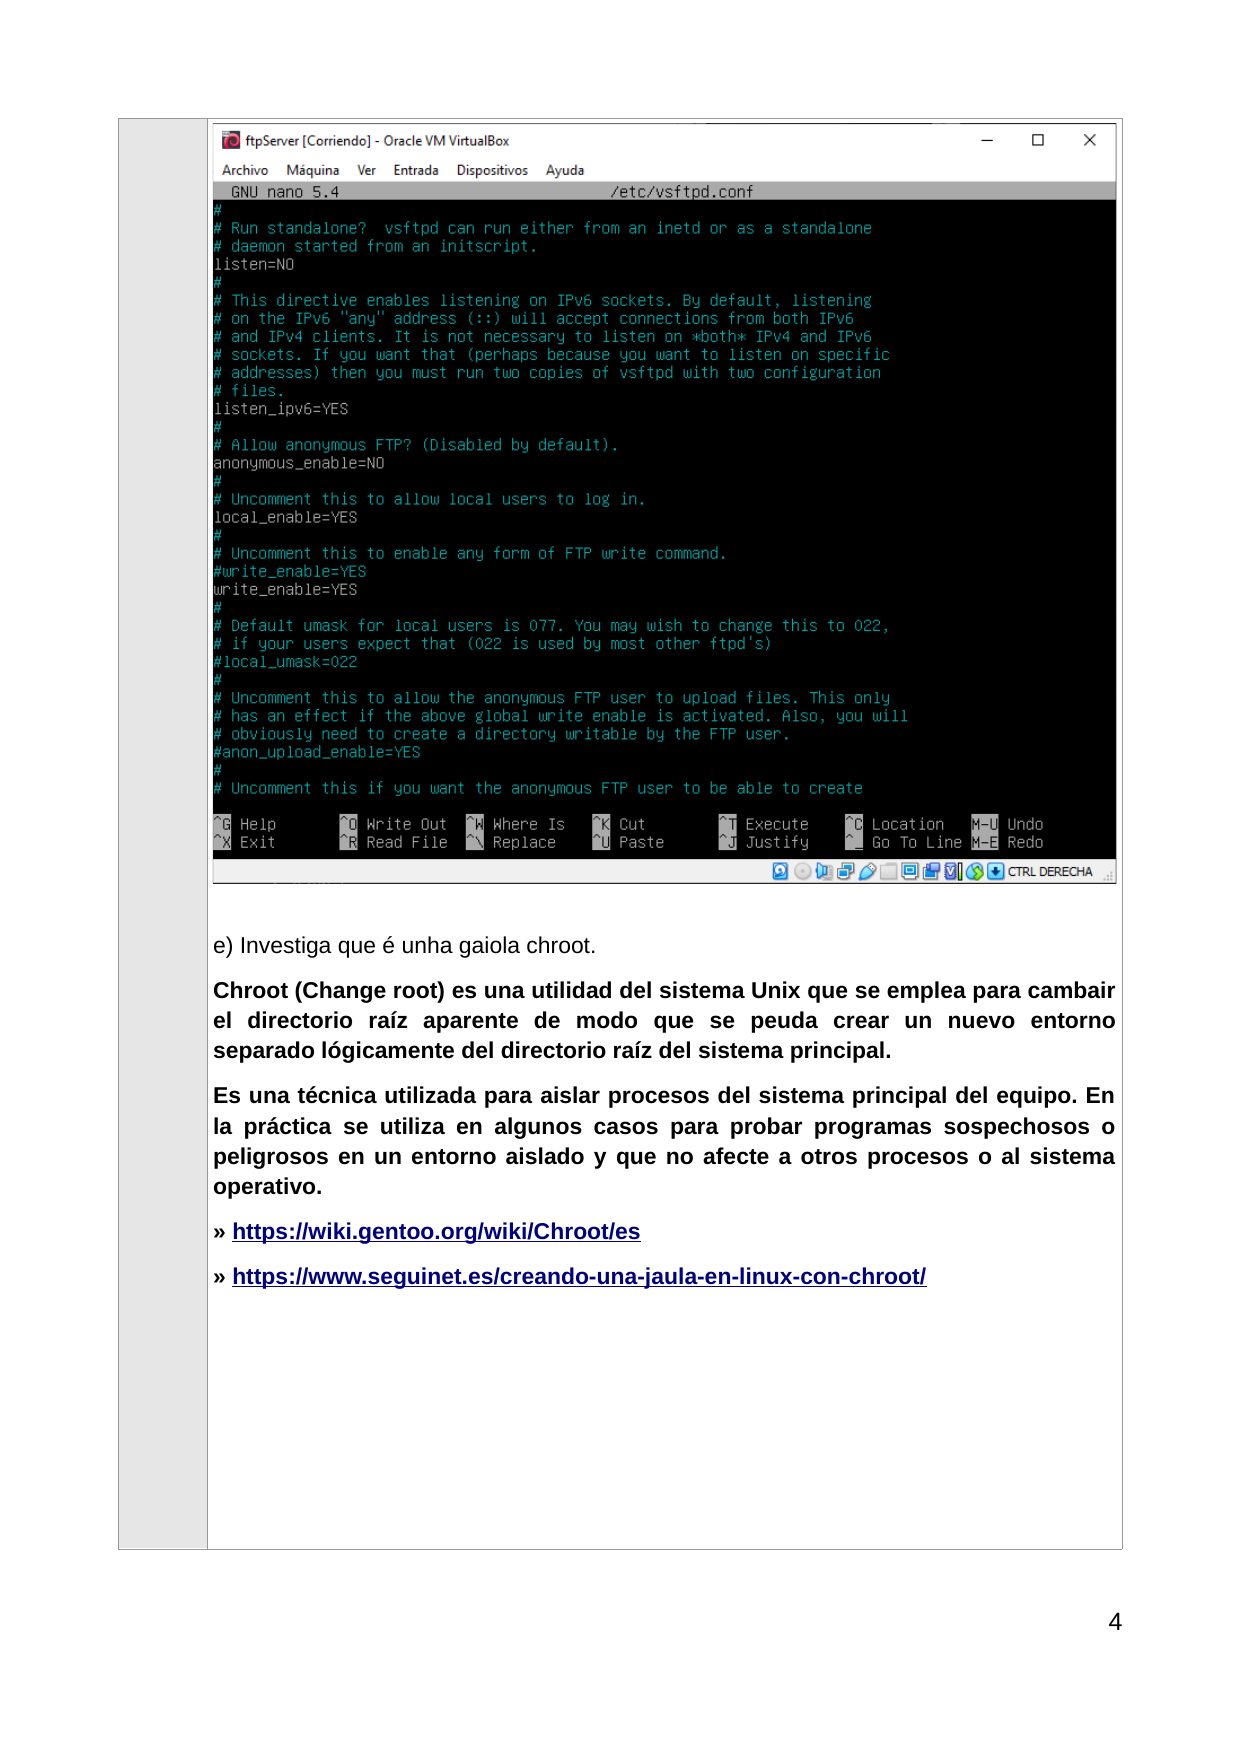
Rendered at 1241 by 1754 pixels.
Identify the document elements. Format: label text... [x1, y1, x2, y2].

picture [212, 123, 1117, 884]
table_header [119, 119, 207, 1548]
table_header e) Investiga que é unha gaiola chroot. Chroot (Change root) es una utilidad del sistema Unix que se emplea para cambair el directorio raíz aparente de modo que se peuda crear un nuevo entorno separado lógicamente del directorio raíz del sistema principal. Es una técnica utilizada para aislar procesos del sistema principal del equipo. En la práctica se utiliza en algunos casos para probar programas sospechosos o peligrosos en un entorno aislado y que no afecte a otros procesos o al sistema operativo. » https://wiki.gentoo.org/wiki/Chroot/es » https://www.seguinet.es/creando-una-jaula-en-linux-con-chroot/ [208, 119, 1122, 1548]
